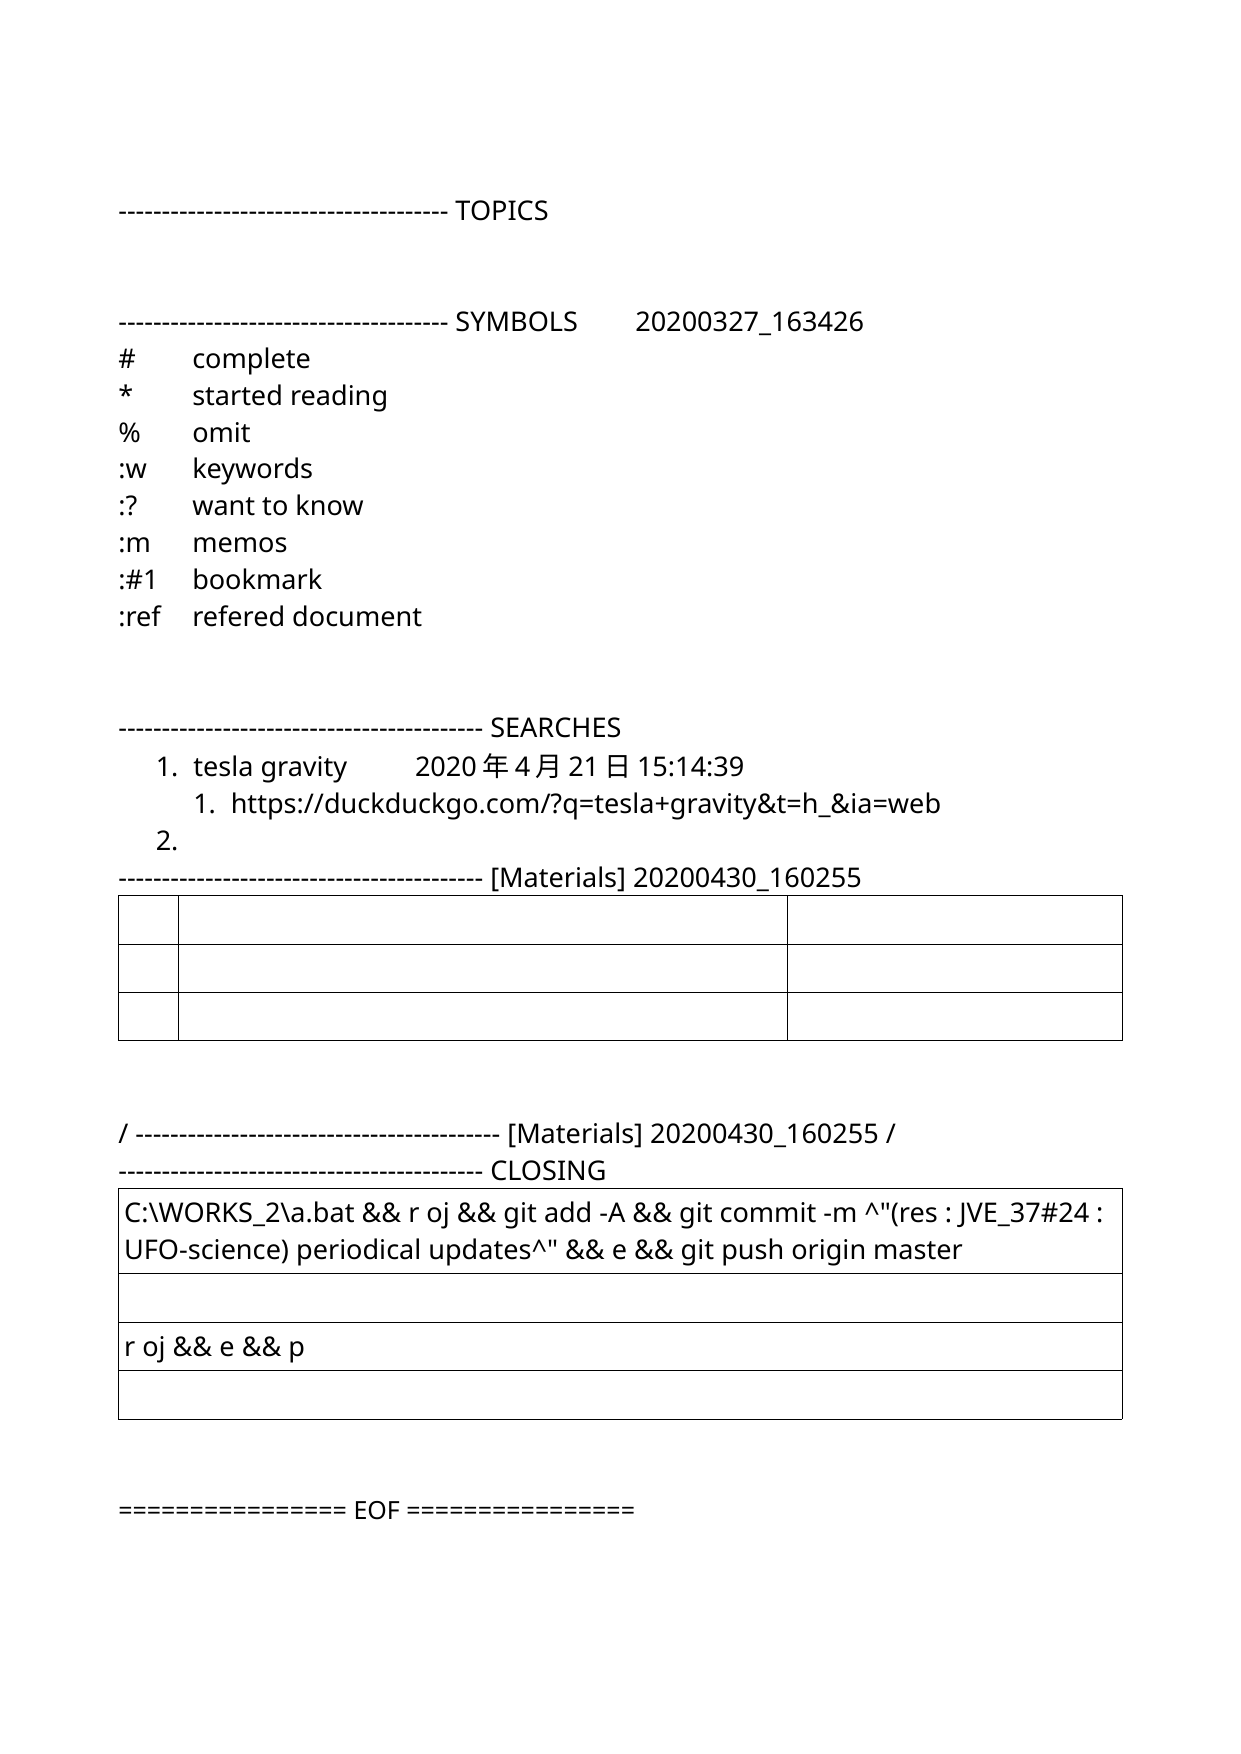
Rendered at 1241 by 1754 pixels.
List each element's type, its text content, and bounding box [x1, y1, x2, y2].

text :ref refered document [118, 597, 1122, 634]
table_cell r oj && e && p [119, 1323, 1122, 1370]
table_cell [179, 993, 787, 1040]
text ================ EOF ================ [118, 1492, 1122, 1526]
text :#1 bookmark [118, 561, 1122, 597]
text % omit [118, 413, 1122, 450]
table_cell [119, 1371, 1122, 1418]
text ------------------------------------------ CLOSING [118, 1151, 1122, 1188]
table_cell [119, 993, 178, 1040]
table_cell [119, 945, 178, 992]
text * started reading [118, 376, 1122, 413]
list tesla gravity 2020年4月21日15:14:39 [156, 745, 1122, 784]
text -------------------------------------- TOPICS [118, 192, 1122, 229]
text :m memos [118, 524, 1122, 561]
text / ------------------------------------------ [Materials] 20200430_160255 / [118, 1114, 1122, 1151]
text ------------------------------------------ SEARCHES [118, 708, 1122, 745]
text -------------------------------------- SYMBOLS 20200327_163426 [118, 302, 1122, 339]
table_cell [788, 993, 1122, 1040]
table_header [119, 896, 178, 943]
table_cell [119, 1274, 1122, 1322]
list https://duckduckgo.com/?q=tesla+gravity&t=h_&ia=web [193, 784, 1122, 821]
table_header [788, 896, 1122, 943]
text :w keywords [118, 450, 1122, 487]
text :? want to know [118, 487, 1122, 524]
table_header [179, 896, 787, 943]
text ------------------------------------------ [Materials] 20200430_160255 [118, 858, 1122, 895]
text # complete [118, 339, 1122, 376]
table_cell [788, 945, 1122, 992]
table_cell [179, 945, 787, 992]
table_header C:\WORKS_2\a.bat && r oj && git add -A && git commit -m ^"(res : JVE_37#24 : UFO-science) periodical updates^" && e && git push origin master [119, 1189, 1122, 1273]
